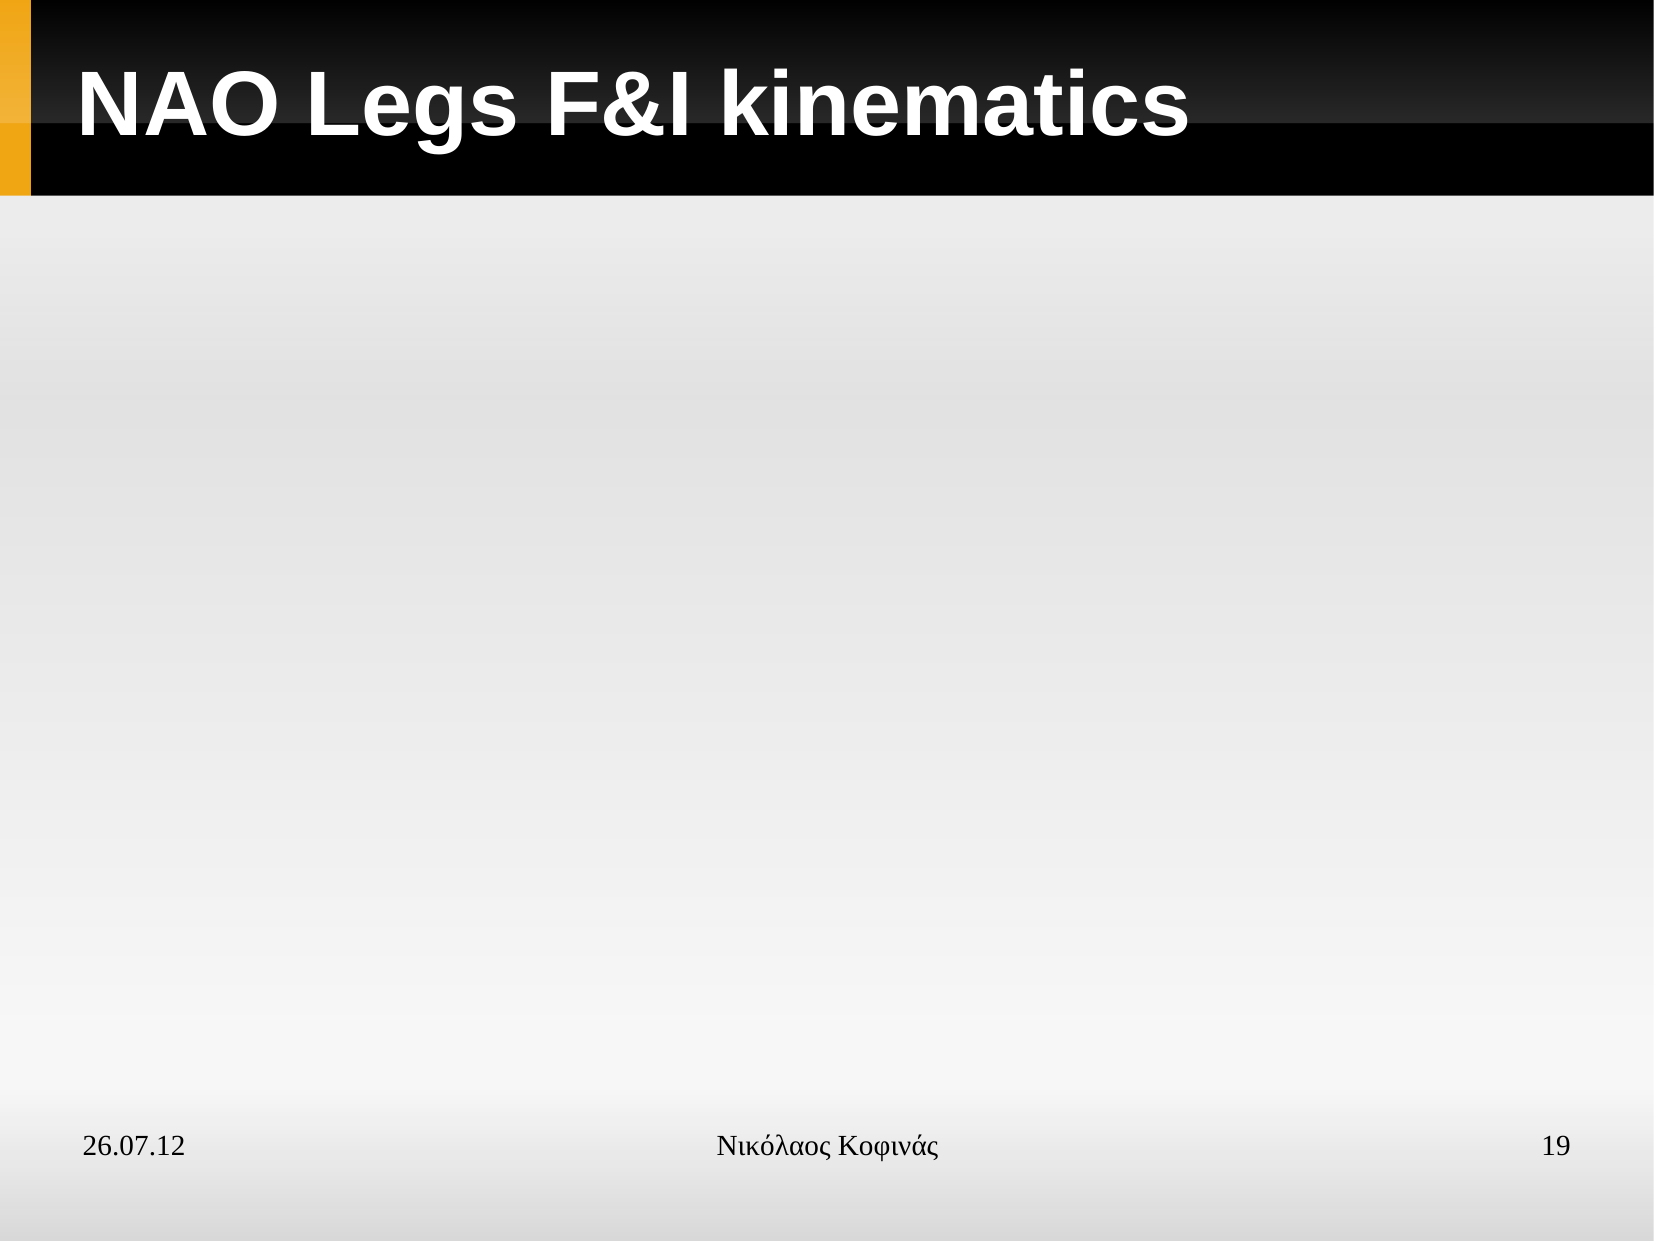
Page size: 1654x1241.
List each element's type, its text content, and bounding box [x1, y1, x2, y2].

picture [0, 0, 1654, 1241]
title NAO Legs F&I kinematics [76, 0, 1565, 208]
